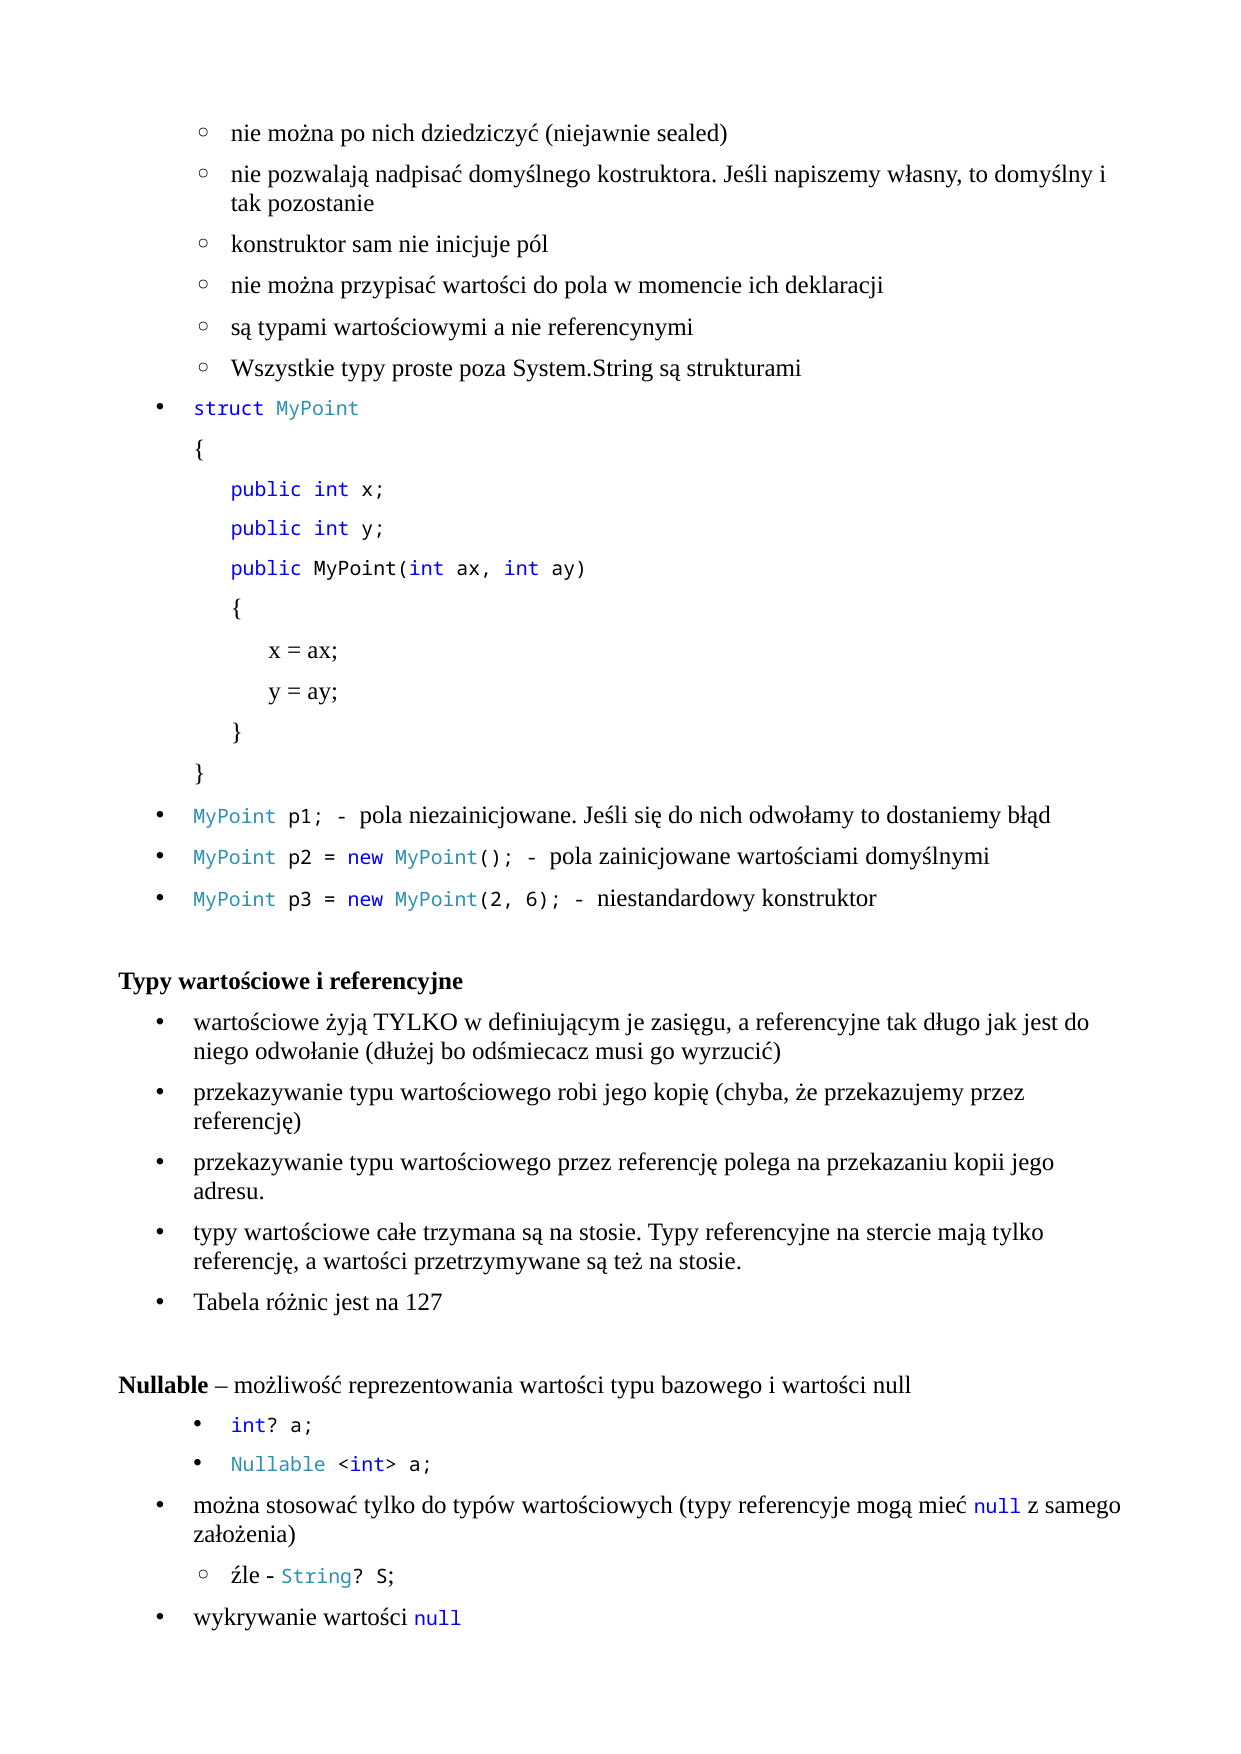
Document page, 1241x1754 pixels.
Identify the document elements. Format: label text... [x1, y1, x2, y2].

list { [193, 593, 1122, 622]
list nie pozwalają nadpisać domyślnego kostruktora. Jeśli napiszemy własny, to domyślny i tak pozostanie [193, 159, 1122, 217]
list MyPoint p3 = new MyPoint(2, 6); - niestandardowy konstruktor [156, 883, 1122, 912]
list } [156, 758, 1122, 787]
list int? a; [193, 1411, 1122, 1438]
list typy wartościowe całe trzymana są na stosie. Typy referencyjne na stercie mają tylko referencję, a wartości przetrzymywane są też na stosie. [156, 1217, 1122, 1275]
list public int y; [193, 514, 1122, 542]
list Nullable <int> a; [193, 1451, 1122, 1477]
text Typy wartościowe i referencyjne [118, 966, 1122, 995]
list public int x; [193, 475, 1122, 502]
list konstruktor sam nie inicjuje pól [193, 229, 1122, 258]
list x = ax; [231, 635, 1122, 663]
text Nullable – możliwość reprezentowania wartości typu bazowego i wartości null [118, 1370, 1122, 1398]
list wykrywanie wartości null [156, 1602, 1122, 1631]
list MyPoint p1; - pola niezainicjowane. Jeśli się do nich odwołamy to dostaniemy błąd [156, 800, 1122, 829]
list y = ay; [231, 676, 1122, 705]
list { [156, 434, 1122, 463]
list Wszystkie typy proste poza System.String są strukturami [193, 353, 1122, 382]
list struct MyPoint [156, 394, 1122, 421]
list źle - String? S; [193, 1560, 1122, 1589]
list można stosować tylko do typów wartościowych (typy referencyje mogą mieć null z samego założenia) [156, 1490, 1122, 1548]
list Tabela różnic jest na 127 [156, 1287, 1122, 1316]
list przekazywanie typu wartościowego robi jego kopię (chyba, że przekazujemy przez referencję) [156, 1077, 1122, 1135]
list public MyPoint(int ax, int ay) [193, 554, 1122, 581]
list nie można przypisać wartości do pola w momencie ich deklaracji [193, 271, 1122, 299]
list } [193, 717, 1122, 746]
list są typami wartościowymi a nie referencynymi [193, 312, 1122, 341]
list wartościowe żyją TYLKO w definiującym je zasięgu, a referencyjne tak długo jak jest do niego odwołanie (dłużej bo odśmiecacz musi go wyrzucić) [156, 1007, 1122, 1065]
list nie można po nich dziedziczyć (niejawnie sealed) [193, 118, 1122, 147]
list przekazywanie typu wartościowego przez referencję polega na przekazaniu kopii jego adresu. [156, 1147, 1122, 1205]
list MyPoint p2 = new MyPoint(); - pola zainicjowane wartościami domyślnymi [156, 841, 1122, 871]
